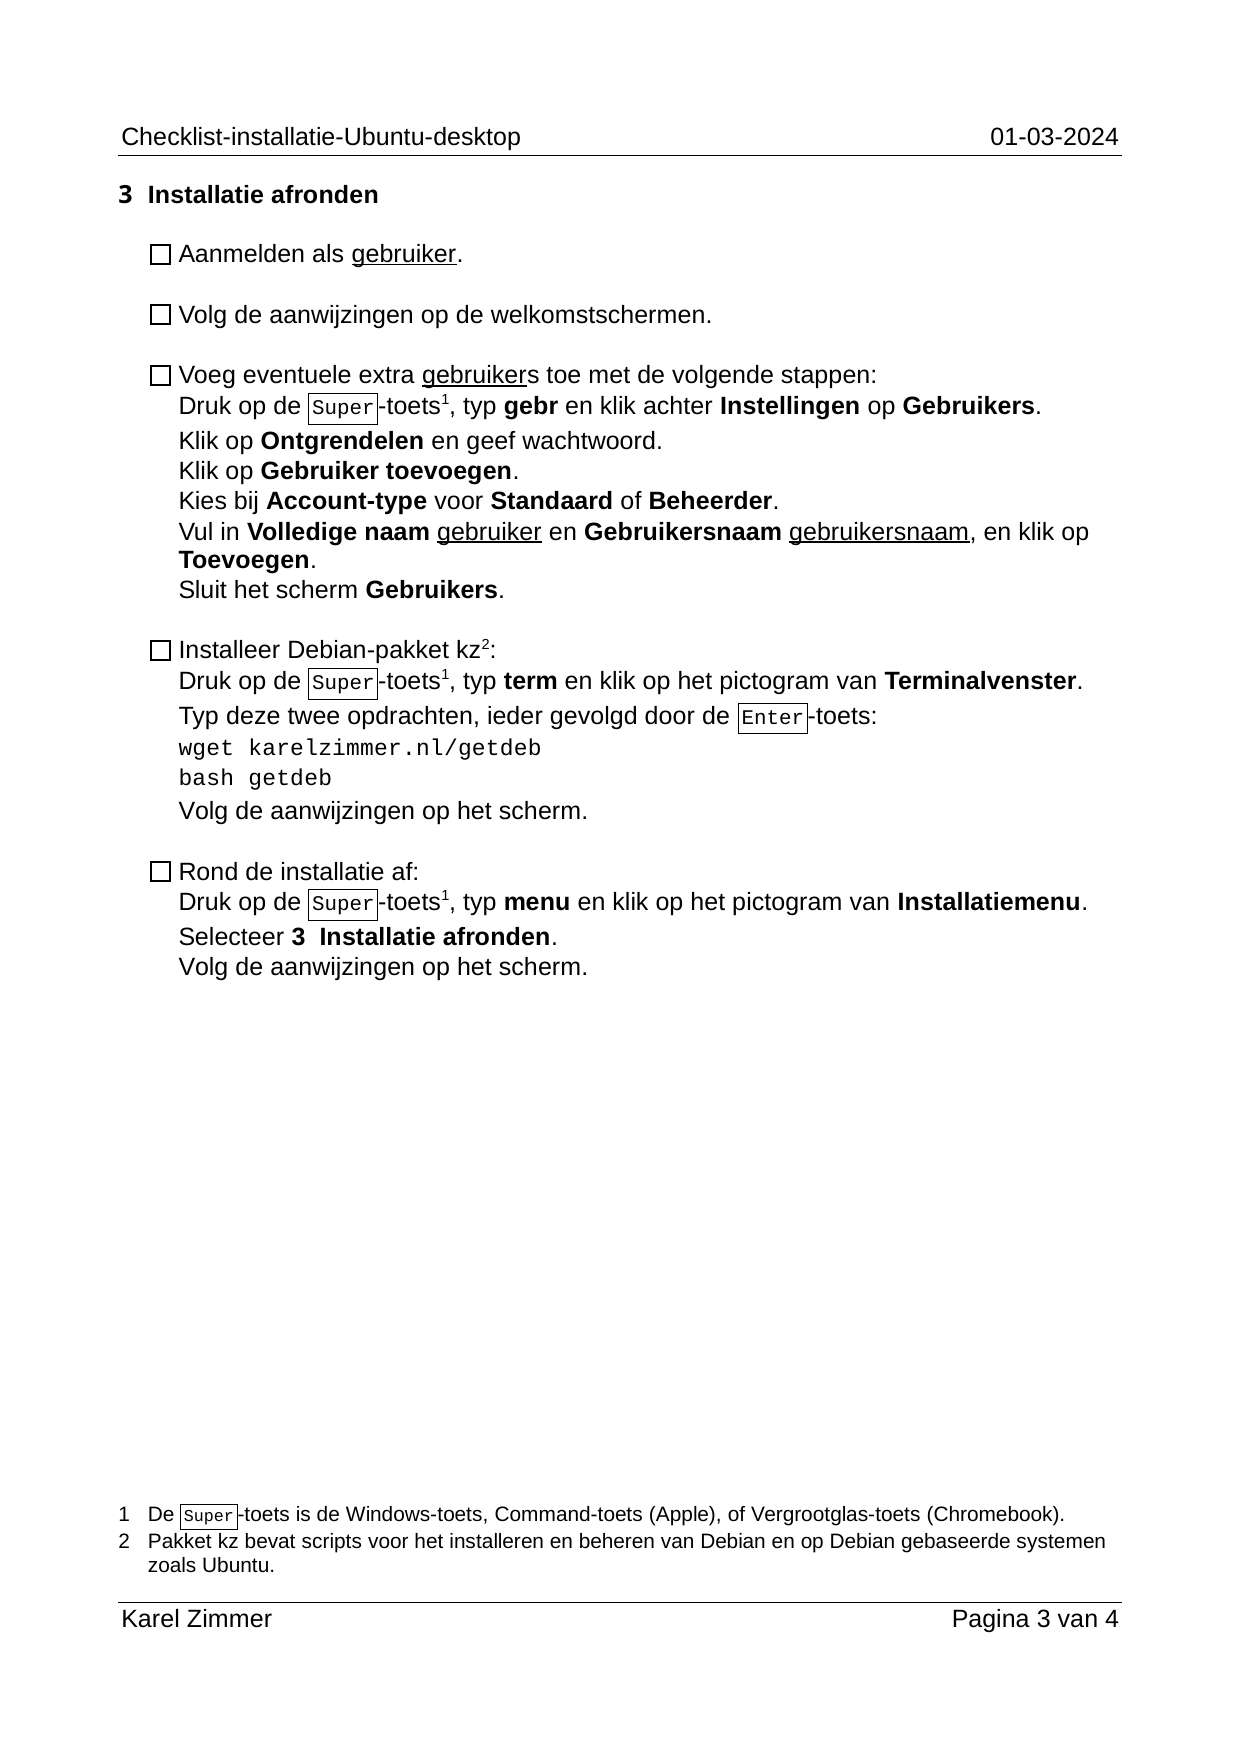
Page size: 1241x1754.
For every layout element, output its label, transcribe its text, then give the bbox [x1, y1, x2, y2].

table_cell [118, 391, 142, 425]
table_cell [118, 952, 142, 982]
table_cell [118, 735, 142, 766]
table_cell Sluit het scherm Gebruikers. [177, 575, 1122, 605]
table_cell [118, 269, 142, 300]
table_cell [118, 300, 142, 330]
table_cell Klik op Gebruiker toevoegen. [177, 456, 1122, 486]
table_cell [142, 796, 177, 826]
table_cell Volg de aanwijzingen op het scherm. [177, 952, 1122, 982]
table_cell [118, 516, 142, 575]
table_cell bash getdeb [177, 766, 1122, 796]
table_cell [142, 516, 177, 575]
table_cell [177, 826, 1122, 856]
table_cell [177, 330, 1122, 360]
table_cell [142, 922, 177, 952]
table_cell Volg de aanwijzingen op de welkomstschermen. [177, 300, 1122, 330]
table_header [118, 239, 142, 269]
table_cell [177, 605, 1122, 635]
table_header Aanmelden als gebruiker. [177, 239, 1122, 269]
table_cell Volg de aanwijzingen op het scherm. [177, 796, 1122, 826]
table_cell Druk op de Super-toets1, typ term en klik op het pictogram van Terminalvenster. [177, 666, 1122, 700]
table_cell Kies bij Account-type voor Standaard of Beheerder. [177, 486, 1122, 516]
table_cell [142, 360, 177, 391]
table_cell [118, 766, 142, 796]
table_cell [142, 952, 177, 982]
table_cell [118, 700, 142, 735]
table_cell [142, 856, 177, 887]
table_cell [142, 300, 177, 330]
table_cell [118, 575, 142, 605]
table_cell [118, 856, 142, 887]
table_cell [118, 486, 142, 516]
table_cell Druk op de Super-toets, typ gebr en klik achter Instellingen op Gebruikers. [177, 391, 1122, 425]
table_cell [142, 425, 177, 456]
list Installatie afronden [118, 177, 1122, 211]
table_cell [142, 635, 177, 666]
table_cell [142, 269, 177, 300]
table_cell [118, 796, 142, 826]
table_cell [142, 826, 177, 856]
table_cell [118, 360, 142, 391]
table_cell [118, 826, 142, 856]
table_cell Vul in Volledige naam gebruiker en Gebruikersnaam gebruikersnaam, en klik op Toevoegen. [177, 516, 1122, 575]
table_cell [118, 635, 142, 666]
table_cell [118, 330, 142, 360]
table_cell [177, 269, 1122, 300]
table_cell [142, 666, 177, 700]
table_cell [142, 486, 177, 516]
table_cell [142, 766, 177, 796]
table_cell Selecteer 3 Installatie afronden. [177, 922, 1122, 952]
table_cell [142, 456, 177, 486]
table_cell [118, 425, 142, 456]
table_cell [142, 391, 177, 425]
table_header [142, 239, 177, 269]
table_cell [142, 887, 177, 922]
table_cell [142, 735, 177, 766]
table_cell [118, 922, 142, 952]
table_cell [142, 575, 177, 605]
table_cell Installeer Debian-pakket kz: [177, 635, 1122, 666]
table_cell [142, 330, 177, 360]
table_cell Druk op de Super-toets1, typ menu en klik op het pictogram van Installatiemenu. [177, 887, 1122, 922]
table_cell Typ deze twee opdrachten, ieder gevolgd door de Enter-toets: [177, 700, 1122, 735]
table_cell Klik op Ontgrendelen en geef wachtwoord. [177, 425, 1122, 456]
table_cell [142, 700, 177, 735]
table_cell [118, 456, 142, 486]
table_cell wget karelzimmer.nl/getdeb [177, 735, 1122, 766]
table_cell Voeg eventuele extra gebruikers toe met de volgende stappen: [177, 360, 1122, 391]
table_cell Rond de installatie af: [177, 856, 1122, 887]
table_cell [118, 605, 142, 635]
table_cell [118, 666, 142, 700]
table_cell [118, 887, 142, 922]
table_cell [142, 605, 177, 635]
